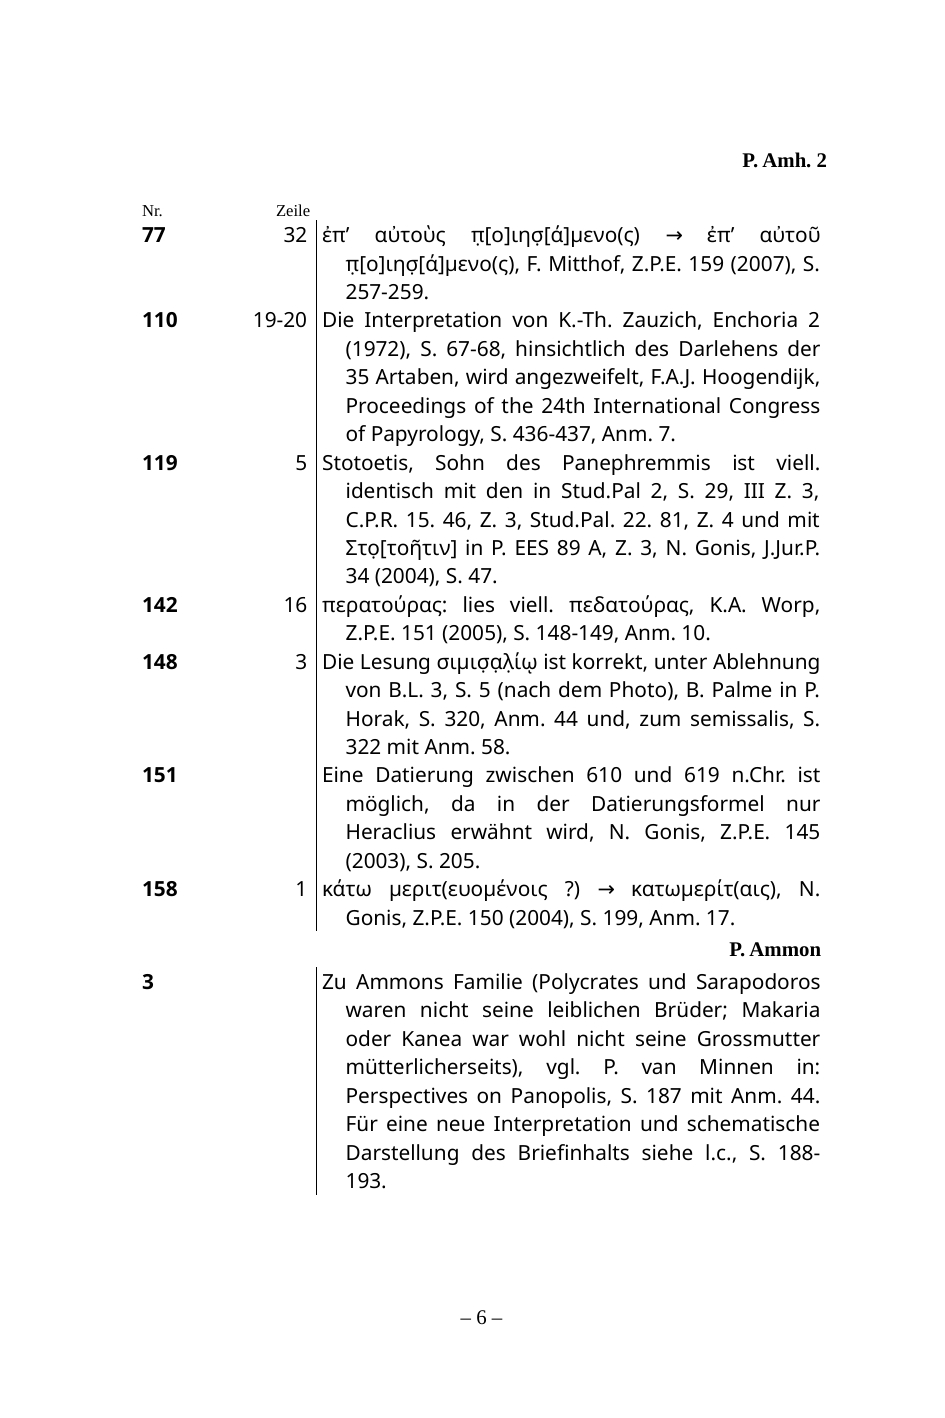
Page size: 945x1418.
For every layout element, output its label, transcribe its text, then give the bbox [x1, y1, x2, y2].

table_cell Stotoetis, Sohn des Panephremmis ist viell. identisch mit den in Stud.Pal 2, S. 29, III Z. 3, C.P.R. 15. 46, Z. 3, Stud.Pal. 22. 81, Z. 4 und mit Στο̣[τοῆτιν] in P. EES 89 A, Z. 3, N. Gonis, J.Jur.P. 34 (2004), S. 47. [317, 448, 827, 590]
table_cell 148 [136, 647, 224, 761]
table_cell 142 [136, 590, 224, 647]
table_cell [224, 761, 316, 874]
table_cell περατούρας: lies viell. πεδατούρας, K.A. Worp, Z.P.E. 151 (2005), S. 148-149, Anm. 10. [317, 590, 827, 647]
table_cell Die Interpretation von K.-Th. Zauzich, Enchoria 2 (1972), S. 67-68, hinsichtlich des Darlehens der 35 Artaben, wird angezweifelt, F.A.J. Hoogendijk, Proceedings of the 24th International Congress of Papyrology, S. 436-437, Anm. 7. [317, 306, 827, 448]
table_cell 1 [224, 874, 316, 931]
table_cell 151 [136, 761, 224, 874]
table_cell [136, 931, 224, 967]
table_cell 32 [224, 220, 316, 306]
table_cell Die Lesung σιμισ̣α̣λ̣ίῳ ist korrekt, unter Ablehnung von B.L. 3, S. 5 (nach dem Photo), B. Palme in P. Horak, S. 320, Anm. 44 und, zum semissalis, S. 322 mit Anm. 58. [317, 647, 827, 761]
table_cell 158 [136, 874, 224, 931]
table_cell P. Ammon [316, 931, 827, 967]
table_cell Zu Ammons Familie (Polycrates und Sarapodoros waren nicht seine leiblichen Brüder; Makaria oder Kanea war wohl nicht seine Grossmutter mütterlicherseits), vgl. P. van Minnen in: Perspectives on Panopolis, S. 187 mit Anm. 44. Für eine neue Interpretation und schematische Darstellung des Briefinhalts siehe l.c., S. 188-193. [317, 967, 827, 1195]
table_cell [224, 967, 316, 1195]
table_cell κάτω μεριτ(ευομένοις ?) → κατωμερίτ(αις), N. Gonis, Z.P.E. 150 (2004), S. 199, Anm. 17. [317, 874, 827, 931]
table_cell 77 [136, 220, 224, 306]
table_header [316, 201, 827, 220]
table_header Nr. [136, 201, 224, 220]
table_cell 119 [136, 448, 224, 590]
table_cell 110 [136, 306, 224, 448]
table_cell [224, 931, 316, 967]
table_cell 19-20 [224, 306, 316, 448]
table_cell 5 [224, 448, 316, 590]
table_cell 3 [136, 967, 224, 1195]
table_cell 16 [224, 590, 316, 647]
table_cell ἐπʼ αὐτοὺς π̣[ο]ιησ̣[ά]μενο(ς) → ἐπʼ αὐτοῦ π̣[ο]ιησ̣[ά]μενο(ς), F. Mitthof, Z.P.E. 159 (2007), S. 257-259. [317, 220, 827, 306]
table_cell 3 [224, 647, 316, 761]
table_cell Eine Datierung zwischen 610 und 619 n.Chr. ist möglich, da in der Datierungsformel nur Heraclius erwähnt wird, N. Gonis, Z.P.E. 145 (2003), S. 205. [317, 761, 827, 874]
table_header Zeile [224, 201, 316, 220]
